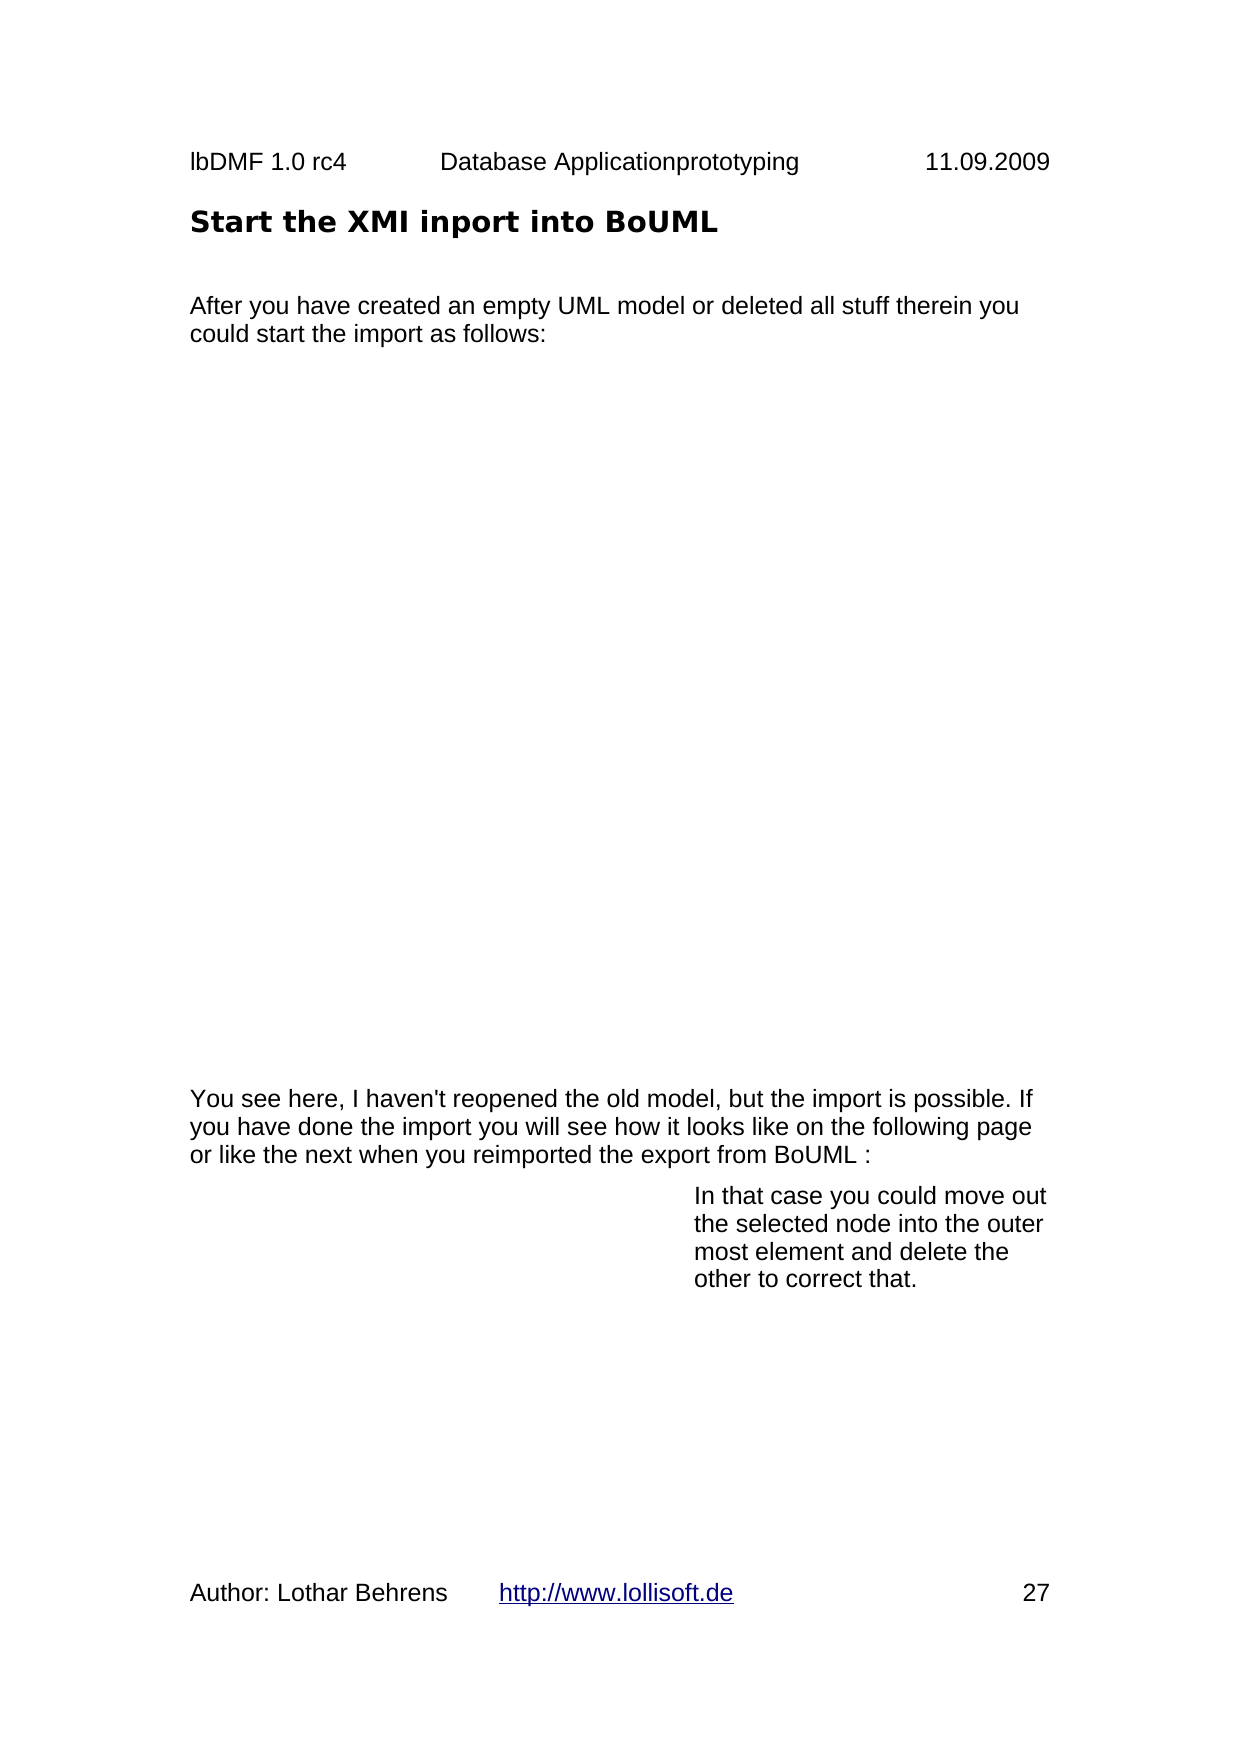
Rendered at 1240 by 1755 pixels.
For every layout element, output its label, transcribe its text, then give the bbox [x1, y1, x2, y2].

text After you have created an empty UML model or deleted all stuff therein you could start the import as follows: [189, 292, 1050, 348]
subtitle Start the XMI inport into BoUML [189, 205, 1050, 239]
text In that case you could move out the selected node into the outer most element and delete the other to correct that. [189, 1181, 1050, 1293]
text You see here, I haven't reopened the old model, but the import is possible. If you have done the import you will see how it looks like on the following page or like the next when you reimported the export from BoUML : [189, 1085, 1050, 1169]
